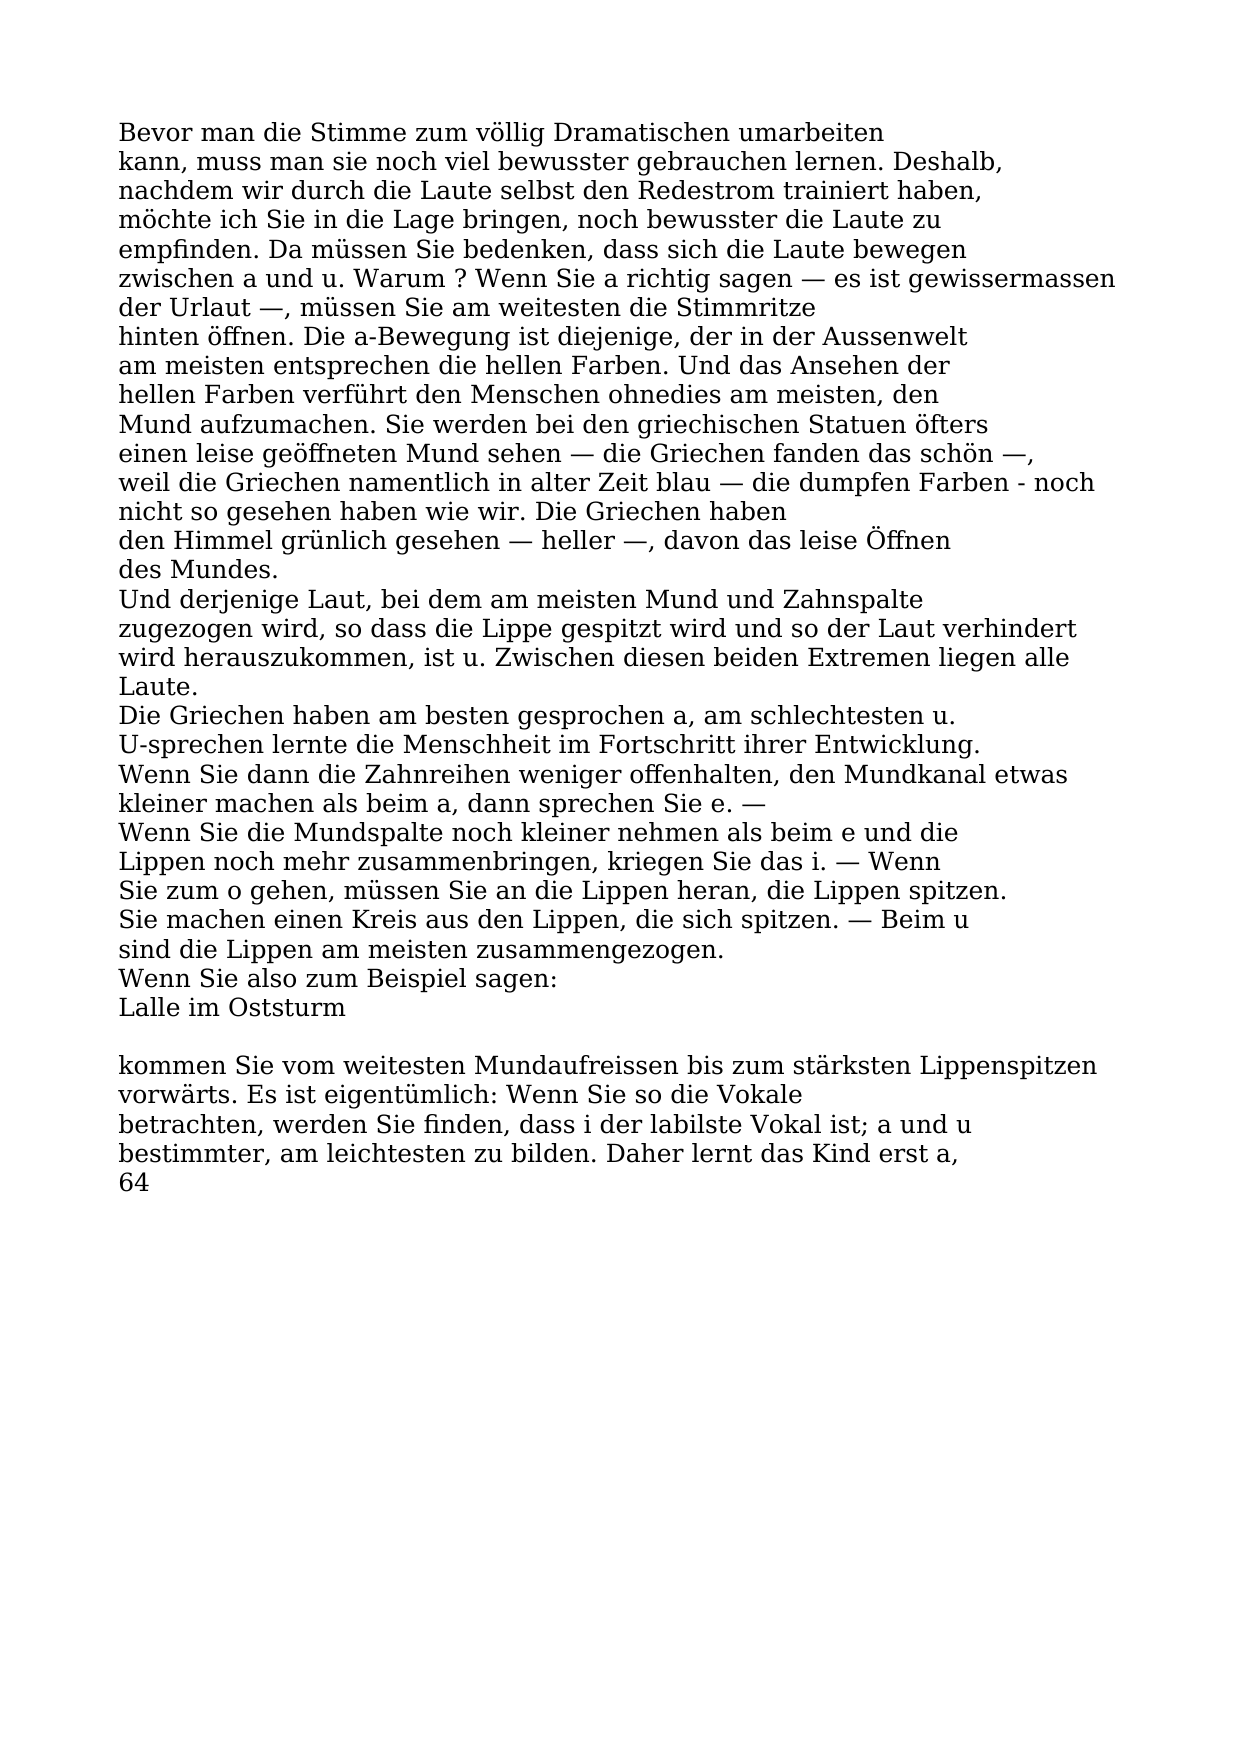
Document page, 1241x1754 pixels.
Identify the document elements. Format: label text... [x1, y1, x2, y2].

text bestimmter, am leichtesten zu bilden. Daher lernt das Kind erst a, [118, 1139, 1122, 1168]
text des Mundes. [118, 556, 1122, 585]
text den Himmel grünlich gesehen — heller —, davon das leise Öffnen [118, 526, 1122, 556]
text Lippen noch mehr zusammenbringen, kriegen Sie das i. — Wenn [118, 847, 1122, 876]
text kann, muss man sie noch viel bewusster gebrauchen lernen. Deshalb, [118, 147, 1122, 176]
text sind die Lippen am meisten zusammengezogen. [118, 935, 1122, 964]
text zugezogen wird, so dass die Lippe gespitzt wird und so der Laut verhindert wird herauszukommen, ist u. Zwischen diesen beiden Extremen liegen alle Laute. [118, 614, 1122, 701]
text möchte ich Sie in die Lage bringen, noch bewusster die Laute zu [118, 206, 1122, 235]
text Lalle im Oststurm [118, 993, 1122, 1022]
text 64 [118, 1168, 1122, 1197]
text U-sprechen lernte die Menschheit im Fortschritt ihrer Entwicklung. [118, 731, 1122, 760]
text Wenn Sie dann die Zahnreihen weniger offenhalten, den Mundkanal etwas kleiner machen als beim a, dann sprechen Sie e. — [118, 760, 1122, 818]
text Sie machen einen Kreis aus den Lippen, die sich spitzen. — Beim u [118, 906, 1122, 935]
text weil die Griechen namentlich in alter Zeit blau — die dumpfen Farben - noch nicht so gesehen haben wie wir. Die Griechen haben [118, 468, 1122, 526]
text Sie zum o gehen, müssen Sie an die Lippen heran, die Lippen spitzen. [118, 876, 1122, 906]
text nachdem wir durch die Laute selbst den Redestrom trainiert haben, [118, 176, 1122, 206]
text kommen Sie vom weitesten Mundaufreissen bis zum stärksten Lippenspitzen vorwärts. Es ist eigentümlich: Wenn Sie so die Vokale [118, 1051, 1122, 1110]
text Und derjenige Laut, bei dem am meisten Mund und Zahnspalte [118, 585, 1122, 614]
text Die Griechen haben am besten gesprochen a, am schlechtesten u. [118, 701, 1122, 731]
text hinten öffnen. Die a-Bewegung ist diejenige, der in der Aussenwelt [118, 322, 1122, 351]
text zwischen a und u. Warum ? Wenn Sie a richtig sagen — es ist gewissermassen der Urlaut —, müssen Sie am weitesten die Stimmritze [118, 264, 1122, 322]
text am meisten entsprechen die hellen Farben. Und das Ansehen der [118, 351, 1122, 381]
text empfinden. Da müssen Sie bedenken, dass sich die Laute bewegen [118, 235, 1122, 264]
text Wenn Sie die Mundspalte noch kleiner nehmen als beim e und die [118, 818, 1122, 847]
text hellen Farben verführt den Menschen ohnedies am meisten, den [118, 381, 1122, 410]
text betrachten, werden Sie finden, dass i der labilste Vokal ist; a und u [118, 1110, 1122, 1139]
text einen leise geöffneten Mund sehen — die Griechen fanden das schön —, [118, 439, 1122, 468]
text Wenn Sie also zum Beispiel sagen: [118, 964, 1122, 993]
text Mund aufzumachen. Sie werden bei den griechischen Statuen öfters [118, 410, 1122, 439]
text Bevor man die Stimme zum völlig Dramatischen umarbeiten [118, 118, 1122, 147]
